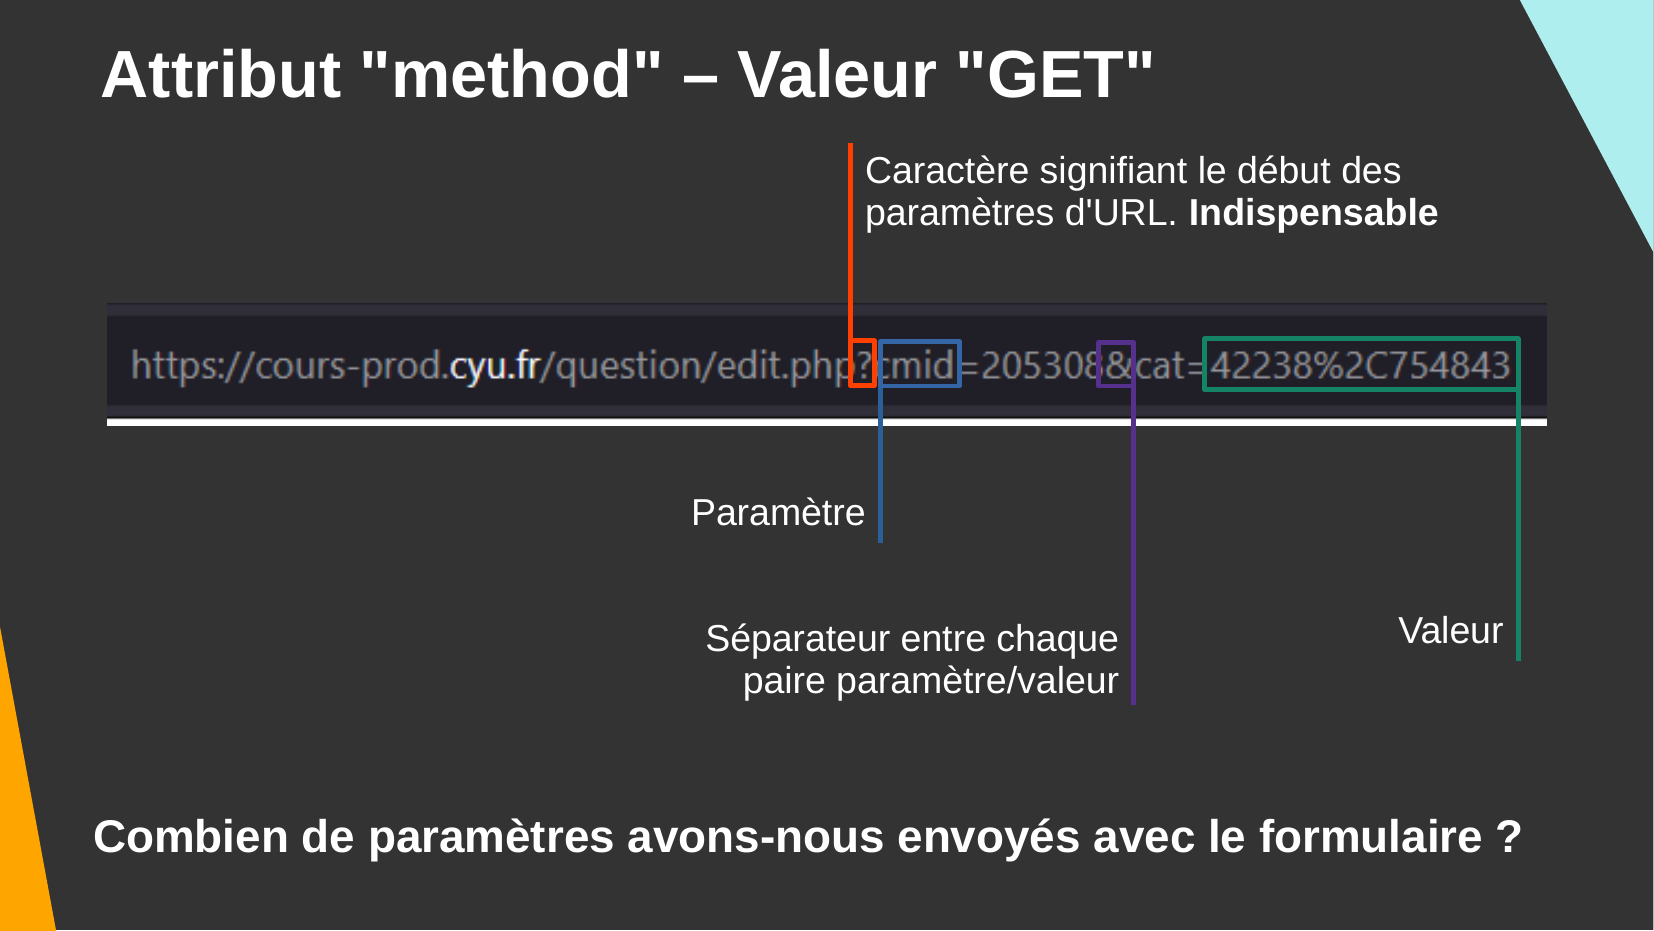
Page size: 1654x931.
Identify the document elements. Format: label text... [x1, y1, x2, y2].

picture [1101, 345, 1131, 384]
text_box Caractère signifiant le début des paramètres d'URL. Indispensable [850, 141, 1465, 241]
picture [883, 344, 957, 384]
title Attribut "method" – Valeur "GET" [82, 37, 1571, 114]
picture [853, 343, 872, 383]
text_box [1519, 0, 1654, 254]
text_box Séparateur entre chaque paire paramètre/valeur [625, 610, 1134, 710]
picture [107, 303, 1547, 426]
text_box [0, 626, 57, 931]
text_box Paramètre [637, 484, 881, 544]
text_box Valeur [1275, 602, 1519, 662]
picture [1207, 341, 1516, 387]
text_box Combien de paramètres avons-nous envoyés avec le formulaire ? [23, 803, 1595, 909]
